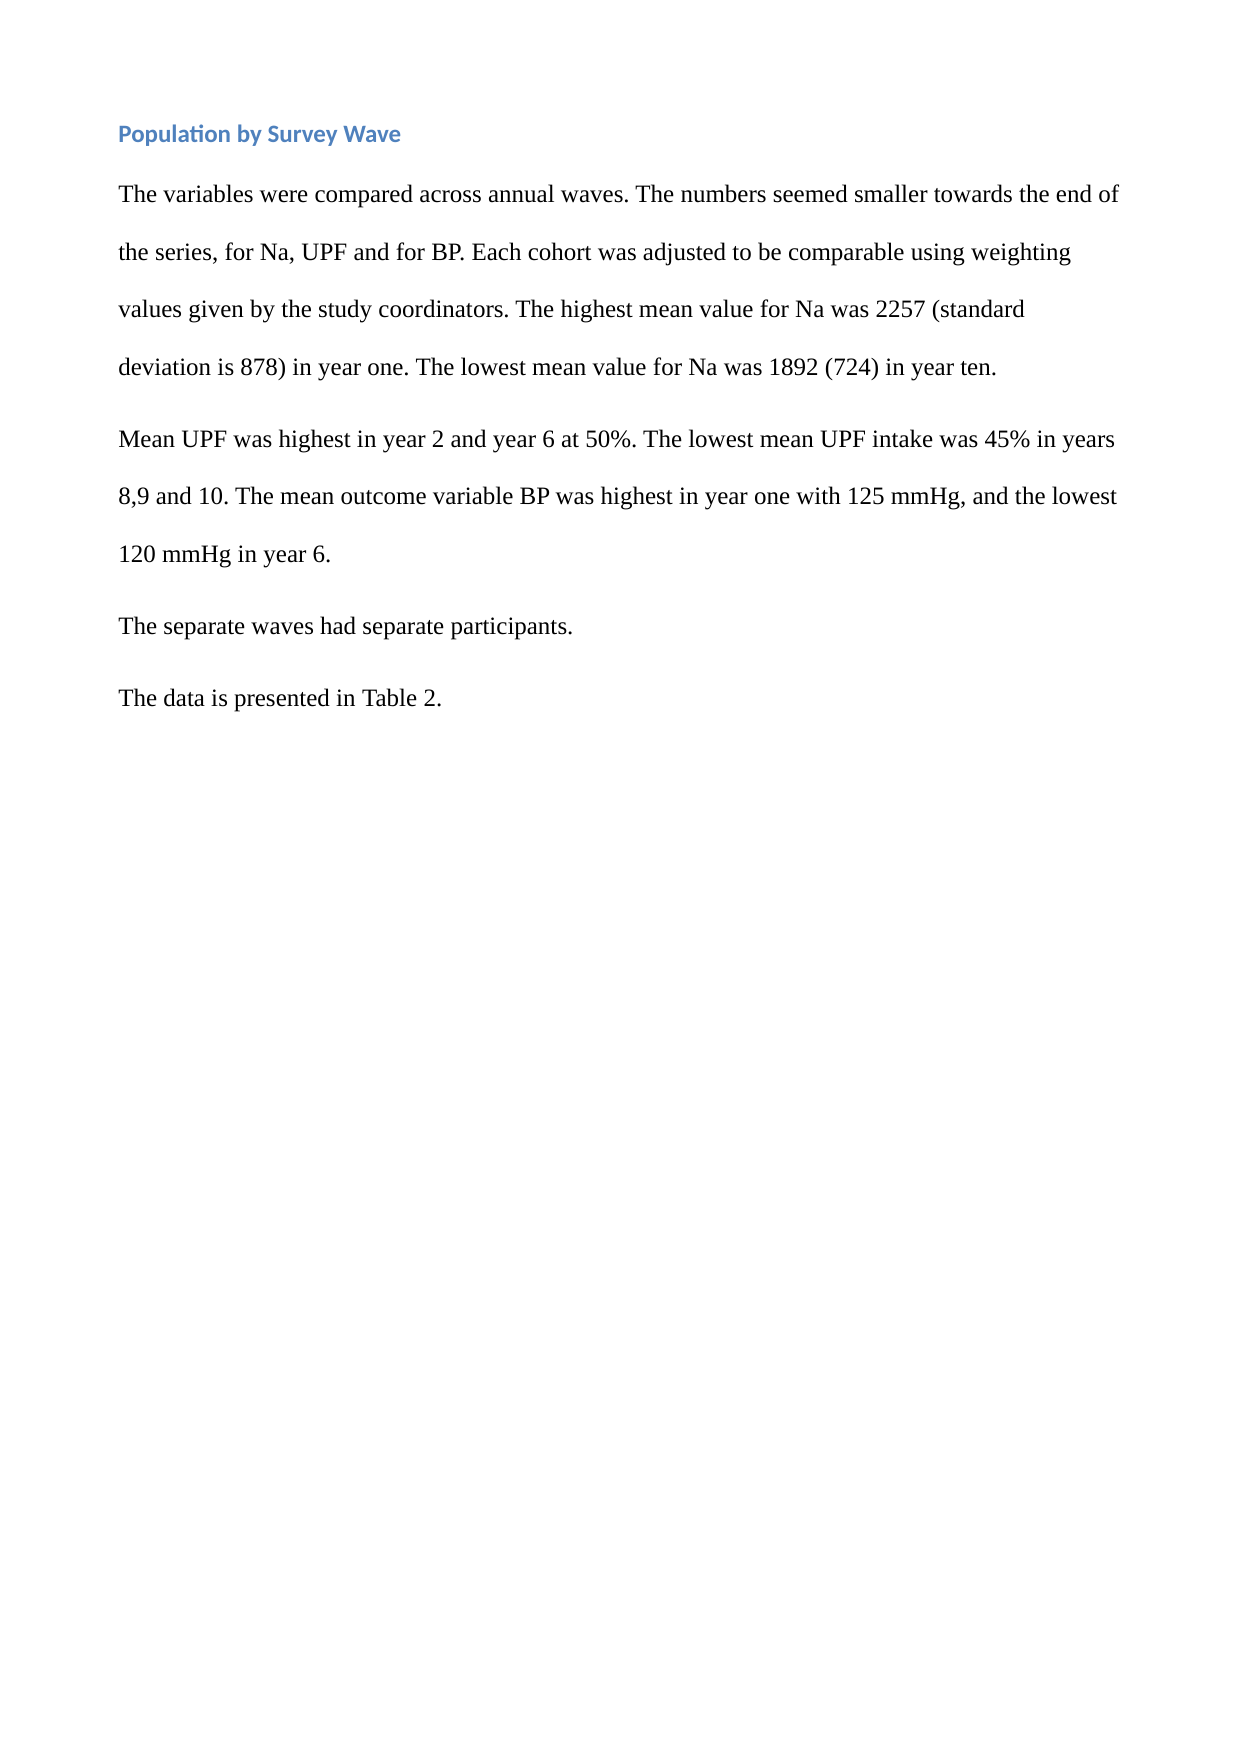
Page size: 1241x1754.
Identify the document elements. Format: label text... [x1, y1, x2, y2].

text The data is presented in Table 2. [118, 683, 1122, 712]
text The variables were compared across annual waves. The numbers seemed smaller towards the end of the series, for Na, UPF and for BP. Each cohort was adjusted to be comparable using weighting values given by the study coordinators. The highest mean value for Na was 2257 (standard deviation is 878) in year one. The lowest mean value for Na was 1892 (724) in year ten. [118, 179, 1122, 380]
subtitle Population by Survey Wave [118, 118, 1122, 149]
text Mean UPF was highest in year 2 and year 6 at 50%. The lowest mean UPF intake was 45% in years 8,9 and 10. The mean outcome variable BP was highest in year one with 125 mmHg, and the lowest 120 mmHg in year 6. [118, 424, 1122, 567]
text The separate waves had separate participants. [118, 611, 1122, 639]
